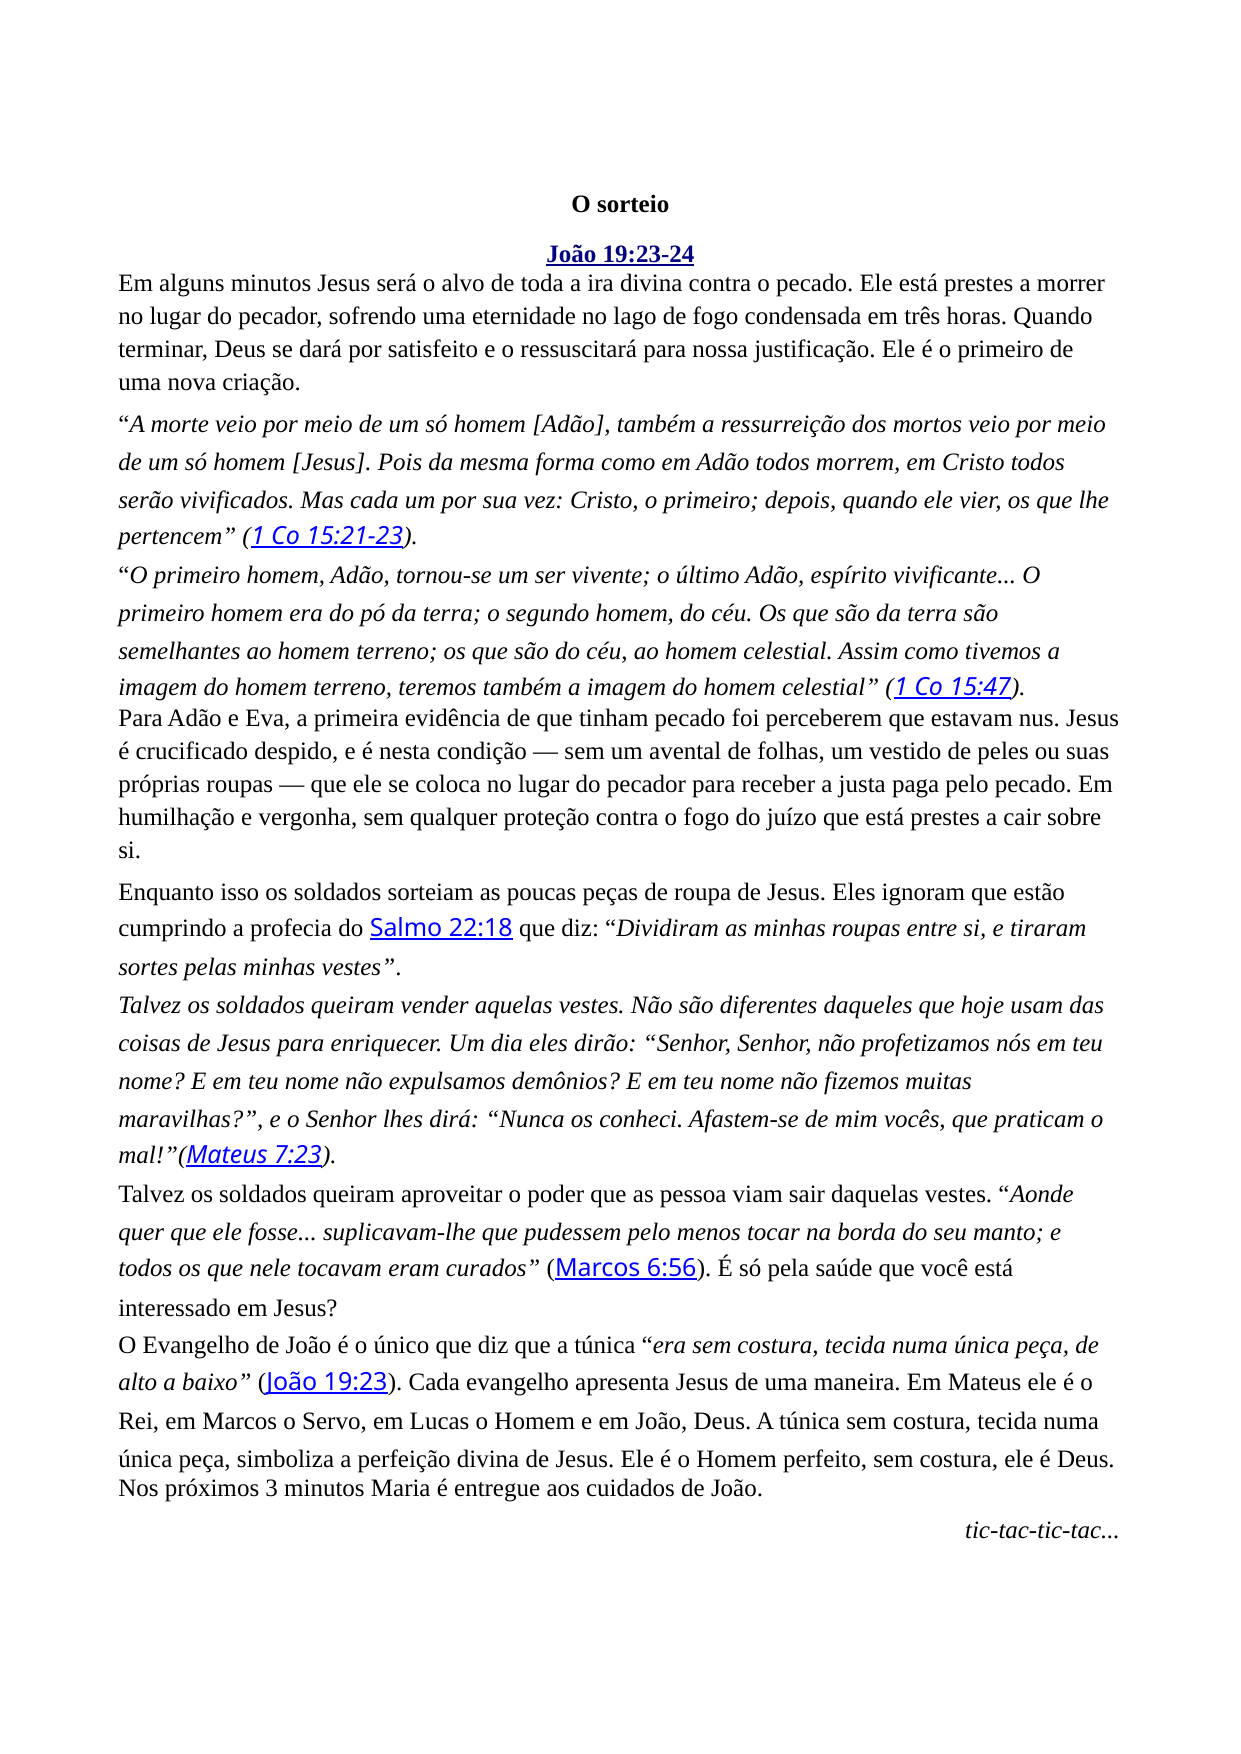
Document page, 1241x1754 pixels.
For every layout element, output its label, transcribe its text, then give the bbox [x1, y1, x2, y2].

text Para Adão e Eva, a primeira evidência de que tinham pecado foi perceberem que estavam nus. Jesus é crucificado despido, e é nesta condição — sem um avental de folhas, um vestido de peles ou suas próprias roupas — que ele se coloca no lugar do pecador para receber a justa paga pelo pecado. Em humilhação e vergonha, sem qualquer proteção contra o fogo do juízo que está prestes a cair sobre si. [118, 703, 1122, 863]
text Enquanto isso os soldados sorteiam as poucas peças de roupa de Jesus. Eles ignoram que estão cumprindo a profecia do Salmo 22:18 que diz: “Dividiram as minhas roupas entre si, e tiraram sortes pelas minhas vestes”. [118, 868, 1122, 981]
text “A morte veio por meio de um só homem [Adão], também a ressurreição dos mortos veio por meio de um só homem [Jesus]. Pois da mesma forma como em Adão todos morrem, em Cristo todos serão vivificados. Mas cada um por sua vez: Cristo, o primeiro; depois, quando ele vier, os que lhe pertencem” (1 Co 15:21-23). [118, 400, 1122, 551]
text Talvez os soldados queiram aproveitar o poder que as pessoa viam sair daquelas vestes. “Aonde quer que ele fosse... suplicavam-lhe que pudessem pelo menos tocar na borda do seu manto; e todos os que nele tocavam eram curados” (Marcos 6:56). É só pela saúde que você está interessado em Jesus? [118, 1170, 1122, 1322]
text tic-tac-tic-tac... [118, 1506, 1122, 1544]
text O Evangelho de João é o único que diz que a túnica “era sem costura, tecida numa única peça, de alto a baixo” (João 19:23). Cada evangelho apresenta Jesus de uma maneira. Em Mateus ele é o Rei, em Marcos o Servo, em Lucas o Homem e em João, Deus. A túnica sem costura, tecida numa única peça, simboliza a perfeição divina de Jesus. Ele é o Homem perfeito, sem costura, ele é Deus. [118, 1322, 1122, 1473]
text O sorteio [118, 143, 1122, 218]
text João 19:23-24 [118, 230, 1122, 268]
text Em alguns minutos Jesus será o alvo de toda a ira divina contra o pecado. Ele está prestes a morrer no lugar do pecador, sofrendo uma eternidade no lago de fogo condensada em três horas. Quando terminar, Deus se dará por satisfeito e o ressuscitará para nossa justificação. Ele é o primeiro de uma nova criação. [118, 268, 1122, 396]
text “O primeiro homem, Adão, tornou-se um ser vivente; o último Adão, espírito vivificante... O primeiro homem era do pó da terra; o segundo homem, do céu. Os que são da terra são semelhantes ao homem terreno; os que são do céu, ao homem celestial. Assim como tivemos a imagem do homem terreno, teremos também a imagem do homem celestial” (1 Co 15:47). [118, 551, 1122, 703]
text Talvez os soldados queiram vender aquelas vestes. Não são diferentes daqueles que hoje usam das coisas de Jesus para enriquecer. Um dia eles dirão: “Senhor, Senhor, não profetizamos nós em teu nome? E em teu nome não expulsamos demônios? E em teu nome não fizemos muitas maravilhas?”, e o Senhor lhes dirá: “Nunca os conheci. Afastem-se de mim vocês, que praticam o mal!”(Mateus 7:23). [118, 981, 1122, 1170]
text Nos próximos 3 minutos Maria é entregue aos cuidados de João. [118, 1473, 1122, 1502]
